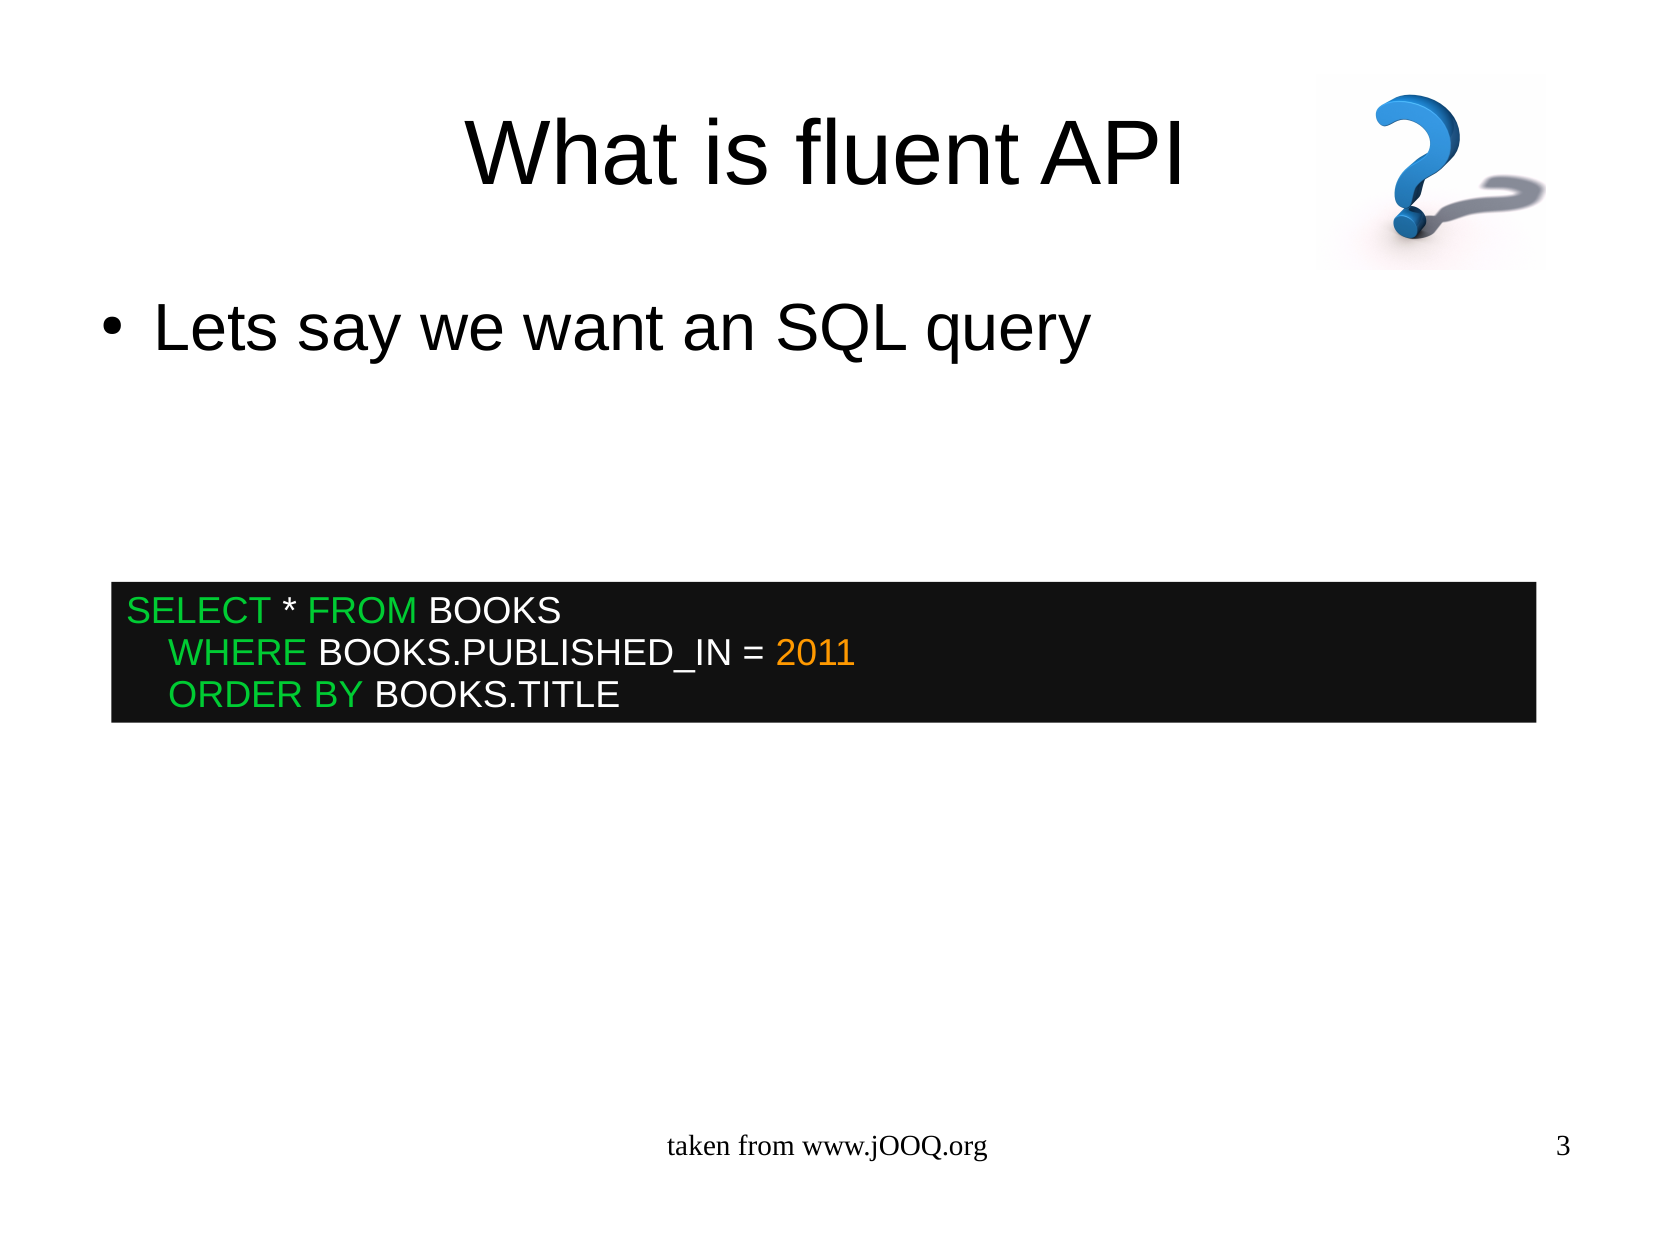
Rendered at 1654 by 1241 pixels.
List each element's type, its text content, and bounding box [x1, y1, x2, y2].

text_box SELECT * FROM BOOKS WHERE BOOKS.PUBLISHED_IN = 2011 ORDER BY BOOKS.TITLE [111, 581, 1537, 723]
picture [1316, 74, 1546, 271]
list Lets say we want an SQL query [82, 290, 1571, 1010]
title What is fluent API [82, 49, 1571, 257]
